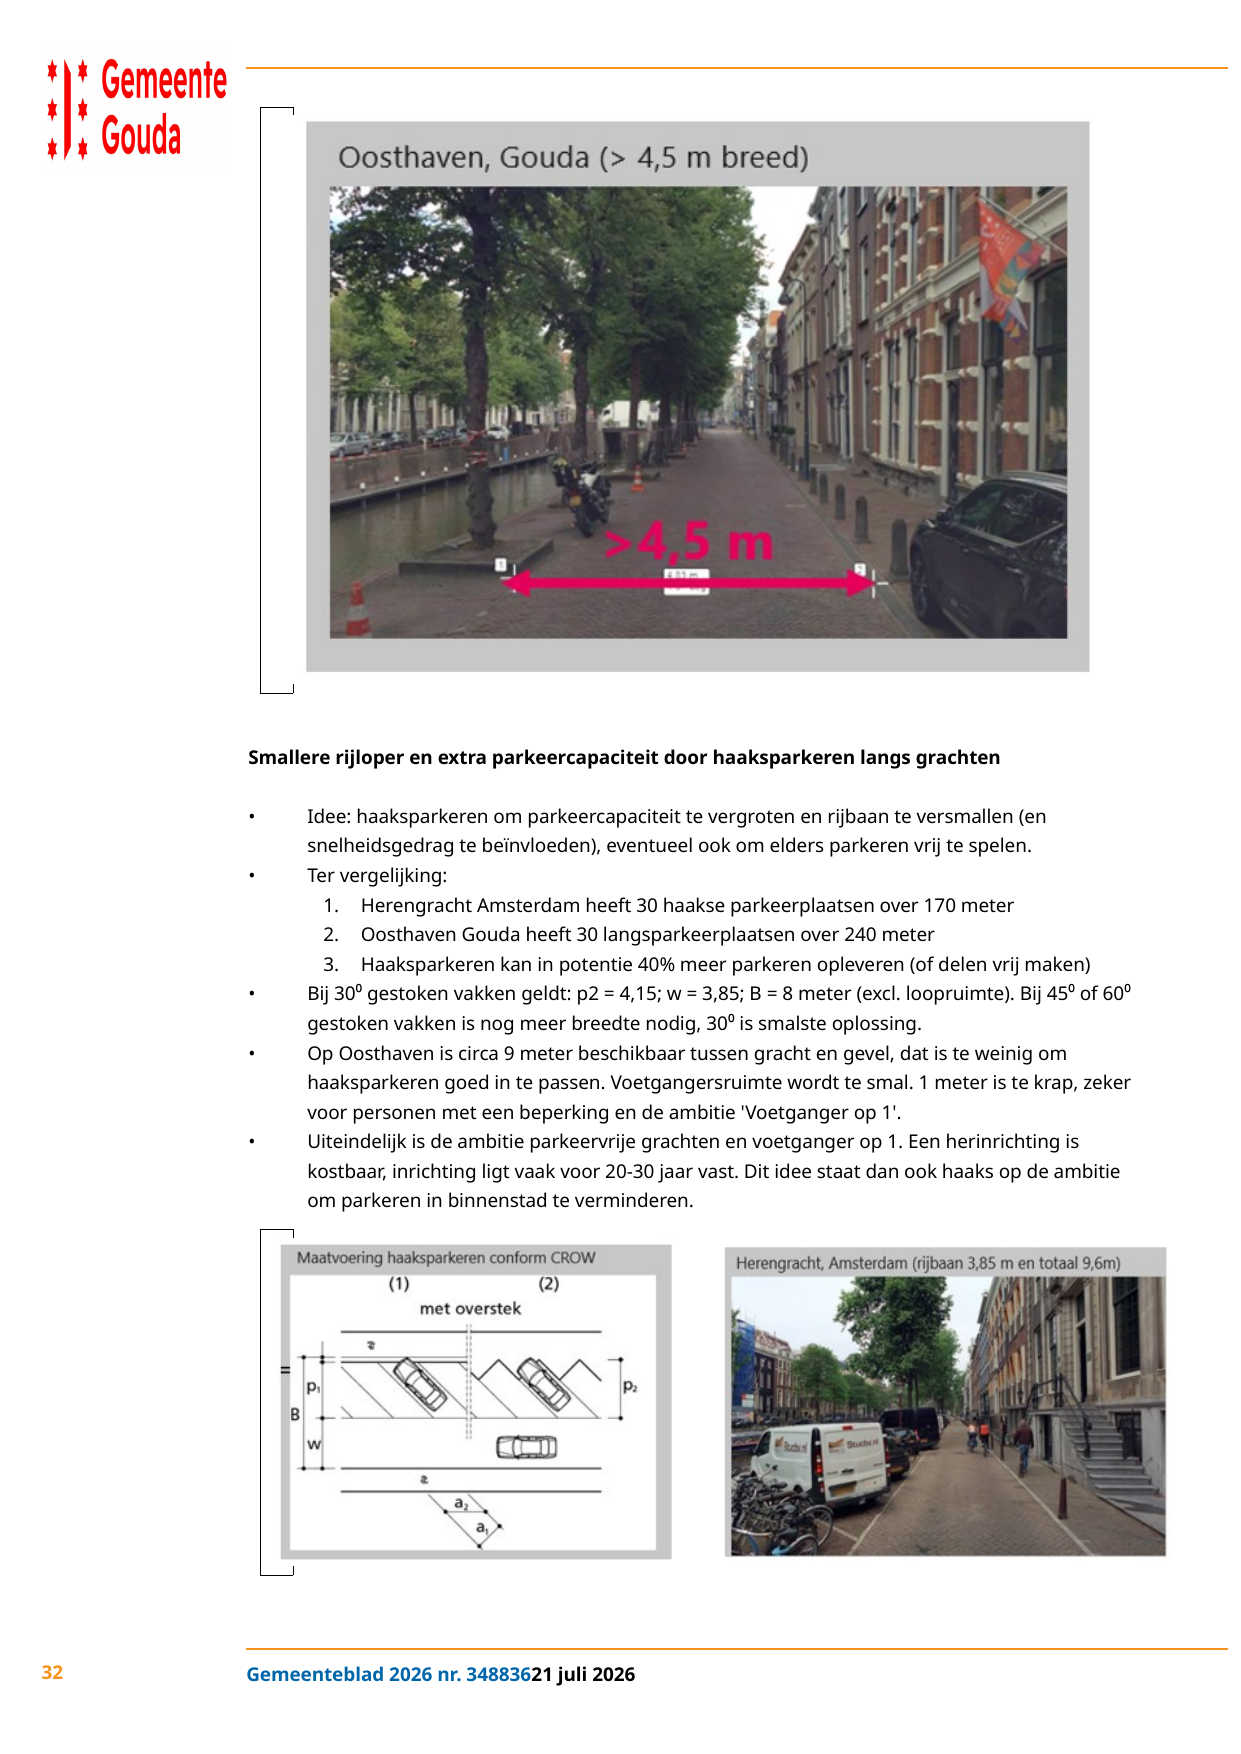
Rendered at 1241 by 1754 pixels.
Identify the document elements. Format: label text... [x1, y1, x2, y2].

list Oosthaven Gouda heeft 30 langsparkeerplaatsen over 240 meter [323, 921, 1152, 947]
list Haaksparkeren kan in potentie 40% meer parkeren opleveren (of delen vrij maken) [323, 951, 1152, 977]
list Uiteindelijk is de ambitie parkeervrije grachten en voetganger op 1. Een herinrichting is kostbaar, inrichting ligt vaak voor 20-30 jaar vast. Dit idee staat dan ook haaks op de ambitie om parkeren in binnenstad te verminderen. [248, 1128, 1152, 1213]
list Herengracht Amsterdam heeft 30 haakse parkeerplaatsen over 170 meter [323, 892, 1152, 917]
list Op Oosthaven is circa 9 meter beschikbaar tussen gracht en gevel, dat is te weinig om haaksparkeren goed in te passen. Voetgangersruimte wordt te smal. 1 meter is te krap, zeker voor personen met een beperking en de ambitie 'Voetganger op 1'. [248, 1040, 1152, 1124]
text Smallere rijloper en extra parkeercapaciteit door haaksparkeren langs grachten [248, 744, 1152, 769]
list Ter vergelijking: [248, 862, 1152, 888]
list Idee: haaksparkeren om parkeercapaciteit te vergroten en rijbaan te versmallen (en snelheidsgedrag te beïnvloeden), eventueel ook om elders parkeren vrij te spelen. [248, 803, 1152, 858]
picture [268, 1238, 1173, 1566]
picture [41, 47, 231, 172]
list Bij 30⁰ gestoken vakken geldt: p2 = 4,15; w = 3,85; B = 8 meter (excl. loopruimte). Bij 45⁰ of 60⁰ gestoken vakken is nog meer breedte nodig, 30⁰ is smalste oplossing. [248, 981, 1152, 1036]
picture [268, 115, 1173, 684]
